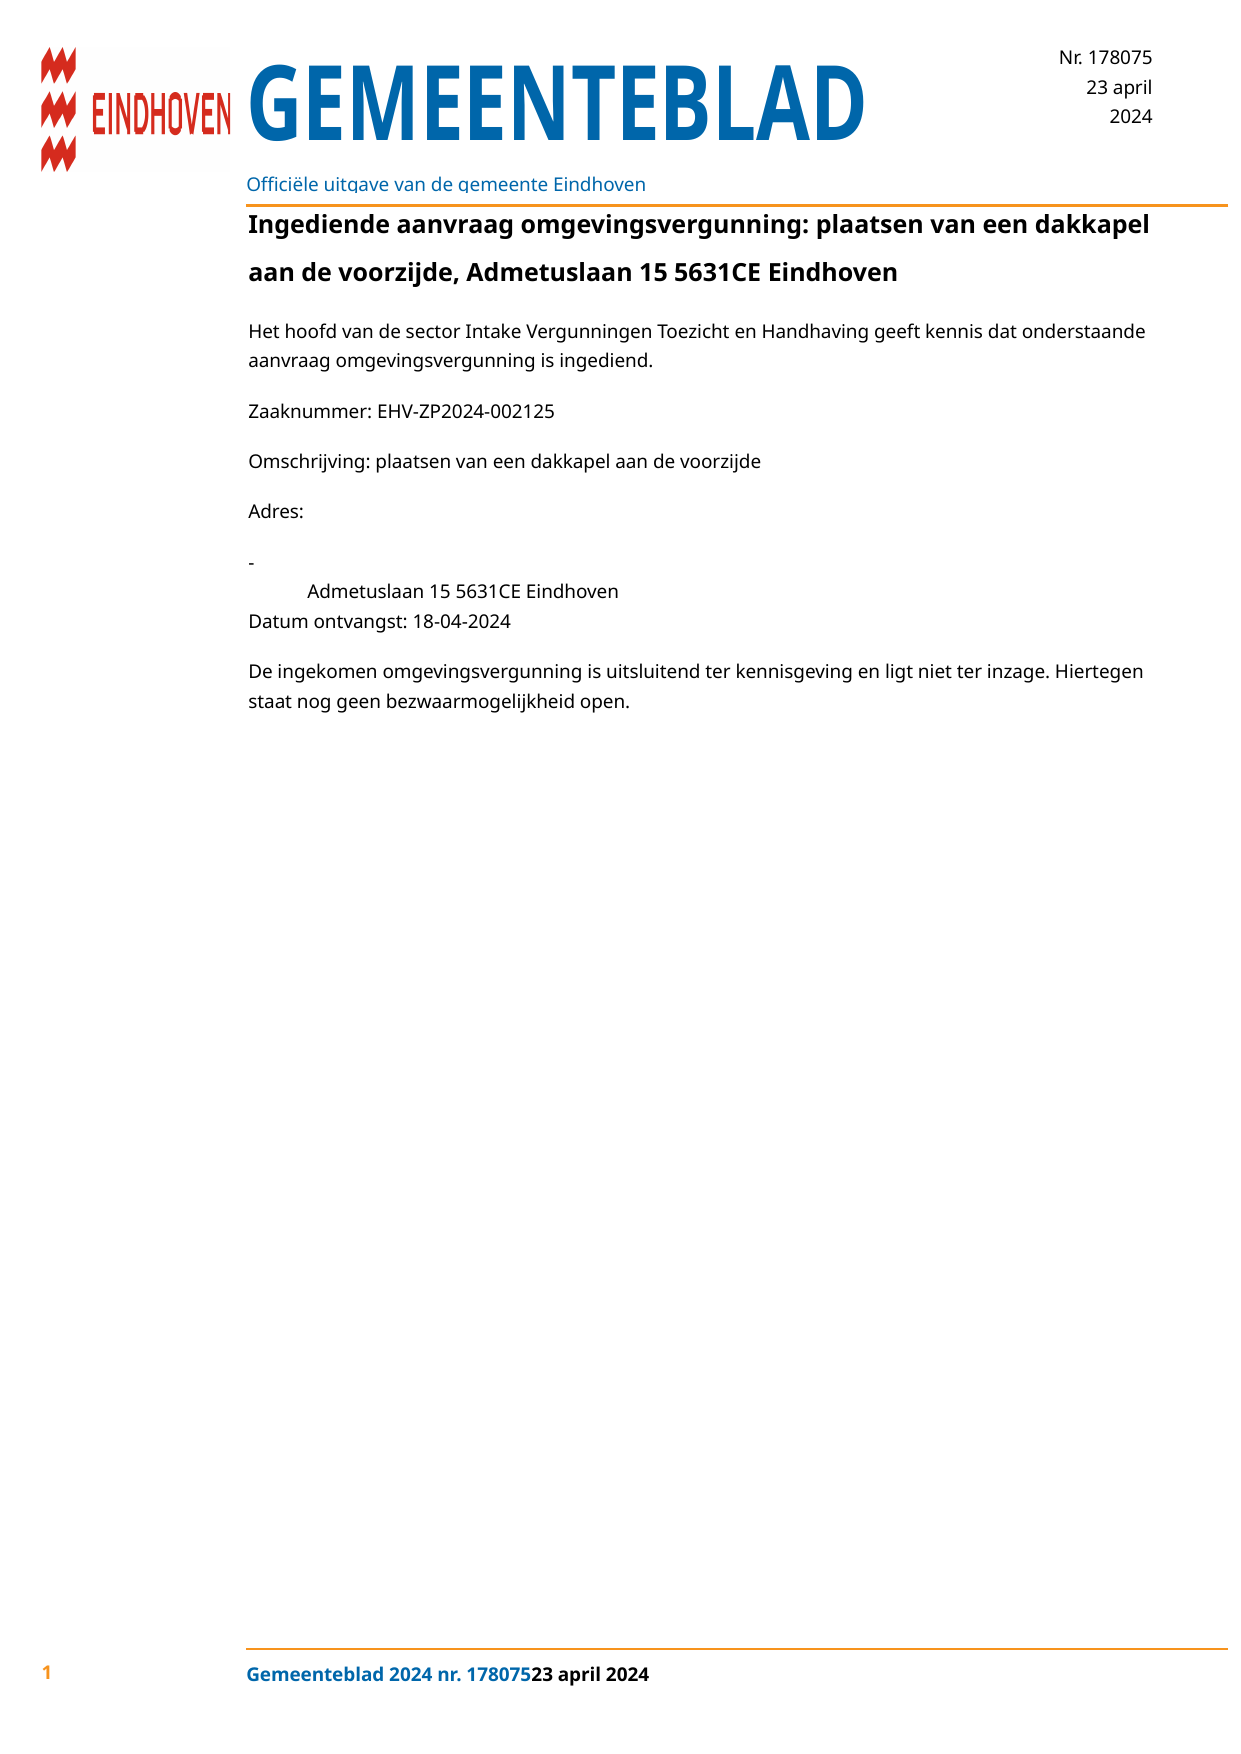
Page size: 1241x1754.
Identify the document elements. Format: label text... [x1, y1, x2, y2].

text De ingekomen omgevingsvergunning is uitsluitend ter kennisgeving en ligt niet ter inzage. Hiertegen staat nog geen bezwaarmogelijkheid open. [248, 659, 1152, 714]
text Datum ontvangst: 18-04-2024 [248, 608, 1152, 634]
list Admetuslaan 15 5631CE Eindhoven [248, 579, 1152, 604]
text Het hoofd van de sector Intake Vergunningen Toezicht en Handhaving geeft kennis dat onderstaande aanvraag omgevingsvergunning is ingediend. [248, 318, 1152, 373]
text Omschrijving: plaatsen van een dakkapel aan de voorzijde [248, 448, 1152, 474]
text Ingediende aanvraag omgevingsvergunning: plaatsen van een dakkapel aan de voorzijde, Admetuslaan 15 5631CE Eindhoven [248, 207, 1152, 288]
text Zaaknummer: EHV-ZP2024-002125 [248, 398, 1152, 424]
picture [41, 47, 231, 172]
text Adres: [248, 499, 1152, 524]
